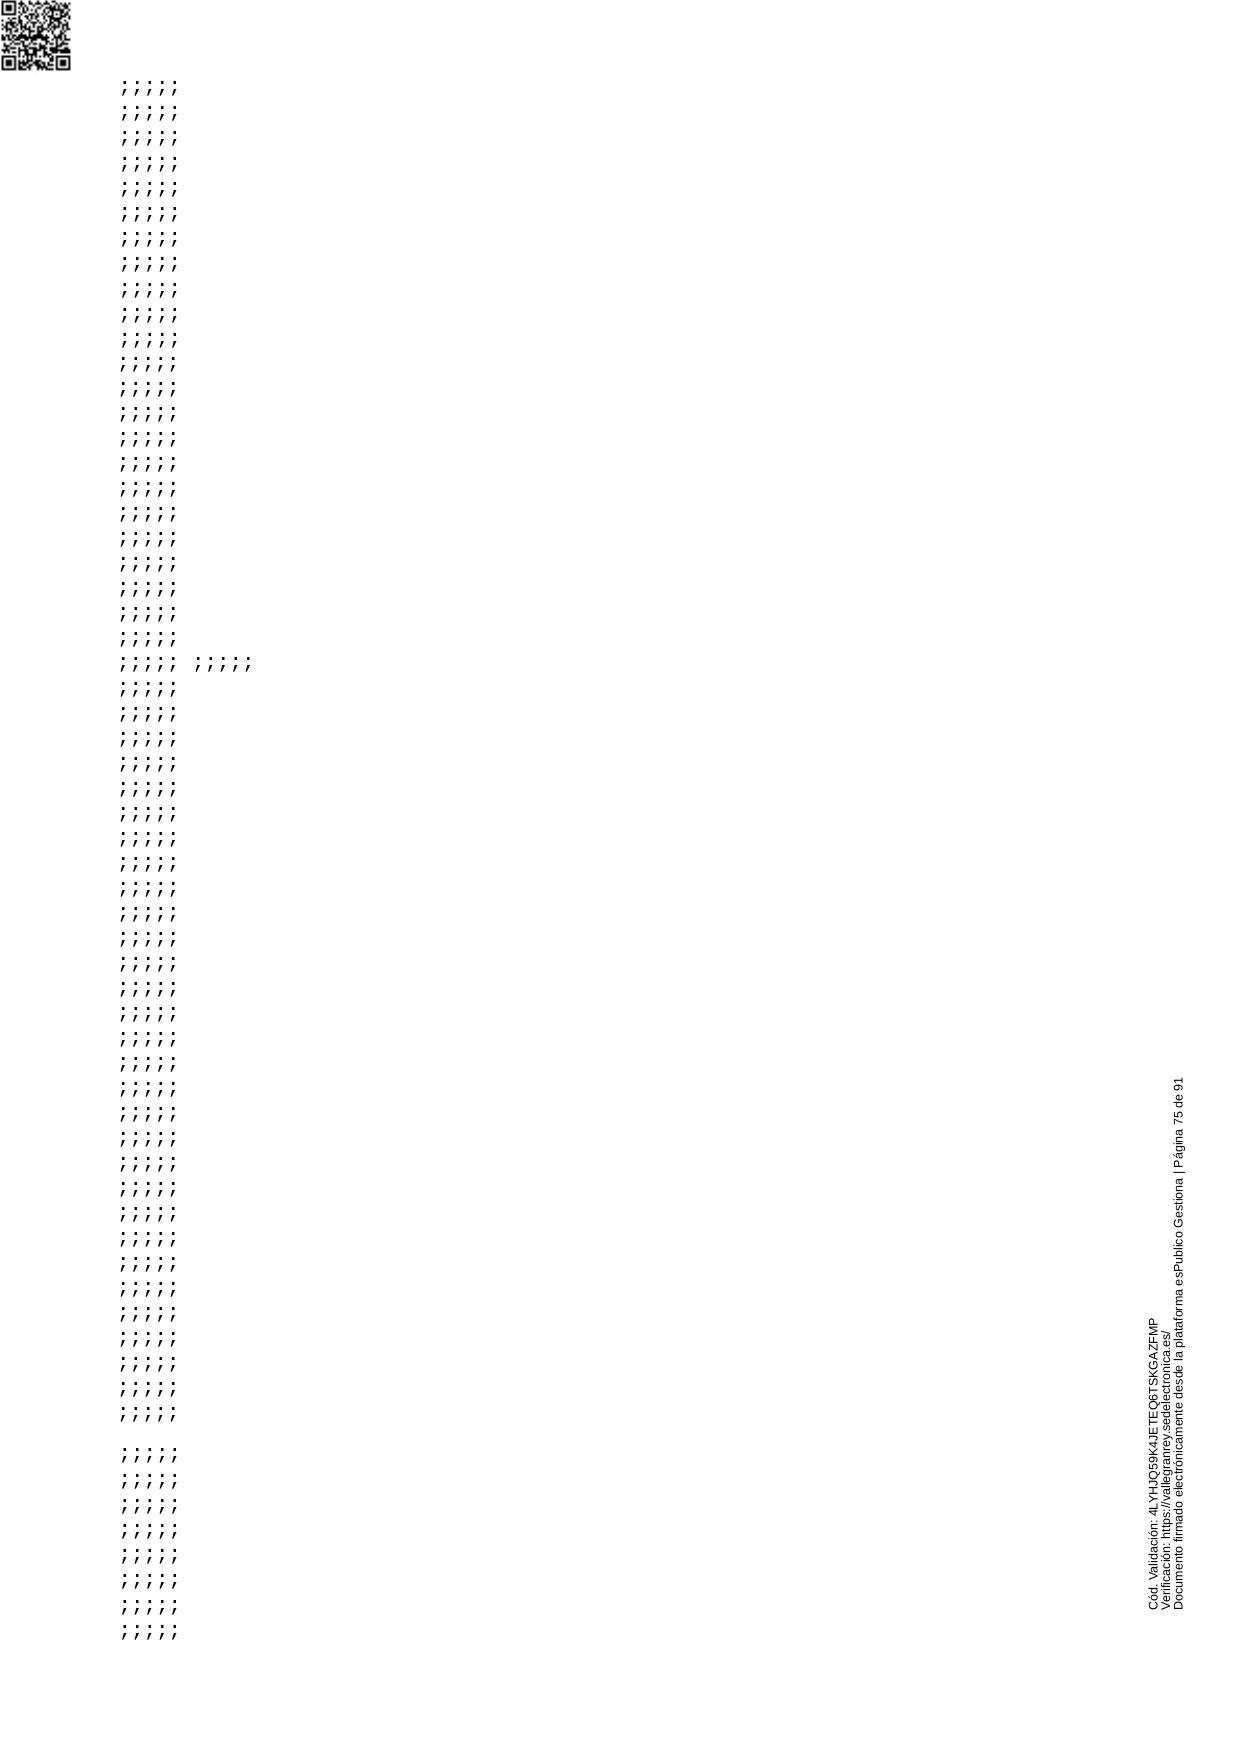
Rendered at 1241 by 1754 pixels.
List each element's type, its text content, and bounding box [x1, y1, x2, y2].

text ;;;;; [117, 451, 1093, 474]
text ;;;;; [117, 1276, 1093, 1299]
text ;;;;; [117, 1076, 1093, 1099]
text ;;;;; [117, 1226, 1093, 1249]
text ;;;;; [117, 1126, 1093, 1149]
text ;;;;; [117, 551, 1093, 574]
text ;;;;; [117, 1051, 1093, 1074]
text ;;;;; [117, 751, 1093, 774]
text ;;;;; [117, 1101, 1093, 1124]
text ;;;;; [117, 901, 1093, 924]
text ;;;;; [117, 1201, 1093, 1224]
text ;;;;; [117, 601, 1093, 624]
text ;;;;; ;;;;; [117, 651, 1093, 674]
text ;;;;; [117, 726, 1093, 749]
text ;;;;; [117, 1026, 1093, 1049]
text ;;;;; [117, 926, 1093, 949]
text ;;;;; [117, 1326, 1093, 1349]
text ;;;;; [117, 376, 1093, 399]
text ;;;;; [117, 1376, 1093, 1399]
text ;;;;; [117, 1251, 1093, 1274]
text ;;;;; [117, 1001, 1093, 1024]
text ;;;;; [117, 576, 1093, 599]
text ;;;;; [117, 801, 1093, 824]
text ;;;;; [117, 626, 1093, 649]
text ;;;;; [117, 501, 1093, 524]
text ;;;;; [117, 476, 1093, 499]
text ;;;;; [117, 701, 1093, 724]
text ;;;;; [117, 351, 1093, 374]
text ;;;;; [117, 1401, 1093, 1424]
text ;;;;; [117, 851, 1093, 874]
text ;;;;; [117, 676, 1093, 699]
text ;;;;; [117, 426, 1093, 449]
text ;;;;; [117, 826, 1093, 849]
text ;;;;; [117, 1301, 1093, 1324]
text ;;;;; [117, 876, 1093, 899]
text ;;;;; [117, 401, 1093, 424]
text ;;;;; [117, 526, 1093, 549]
text ;;;;; [117, 951, 1093, 974]
text ;;;;; [117, 976, 1093, 999]
text ;;;;; [117, 1176, 1093, 1199]
text ;;;;; [117, 1351, 1093, 1374]
text ;;;;; [117, 776, 1093, 799]
text ;;;;; [117, 1151, 1093, 1174]
